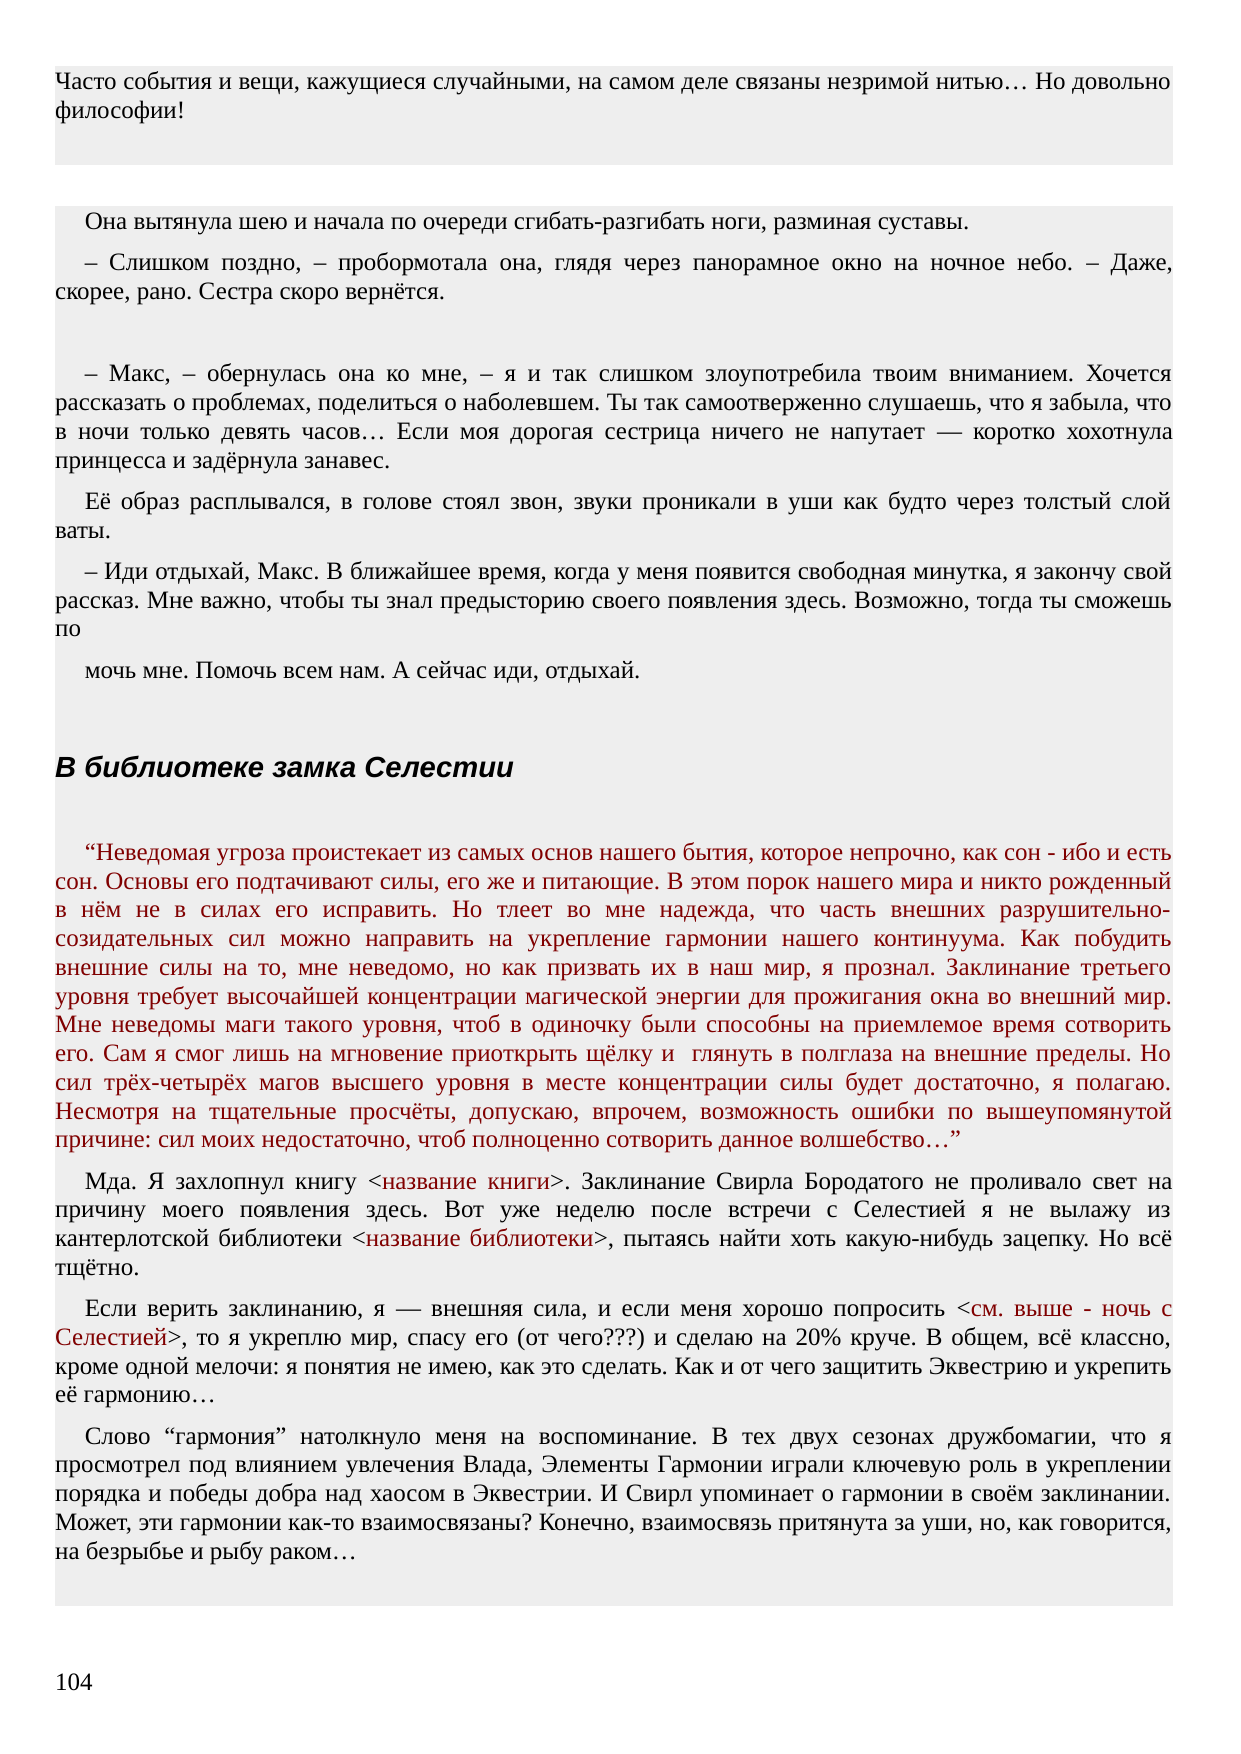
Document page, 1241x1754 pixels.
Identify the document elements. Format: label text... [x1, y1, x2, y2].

text Слово “гармония” натолкнуло меня на воспоминание. В тех двух сезонах дружбомагии, что я просмотрел под влиянием увлечения Влада, Элементы Гармонии играли ключевую роль в укреплении порядка и победы добра над хаосом в Эквестрии. И Свирл упоминает о гармонии в своём заклинании. Может, эти гармонии как-то взаимосвязаны? Конечно, взаимосвязь притянута за уши, но, как говорится, на безрыбье и рыбу раком… [55, 1421, 1173, 1564]
text – Макс, – обернулась она ко мне, – я и так слишком злоупотребила твоим вниманием. Хочется рассказать о проблемах, поделиться о наболевшем. Ты так самоотверженно слушаешь, что я забыла, что в ночи только девять часов… Если моя дорогая сестрица ничего не напутает — коротко хохотнула принцесса и задёрнула занавес. [55, 358, 1173, 473]
text Её образ расплывался, в голове стоял звон, звуки проникали в уши как будто через толстый слой ваты. [55, 486, 1173, 543]
text “Неведомая угроза проистекает из самых основ нашего бытия, которое непрочно, как сон - ибо и есть сон. Основы его подтачивают силы, его же и питающие. В этом порок нашего мира и никто рожденный в нём не в силах его исправить. Но тлеет во мне надежда, что часть внешних разрушительно-созидательных сил можно направить на укрепление гармонии нашего континуума. Как побудить внешние силы на то, мне неведомо, но как призвать их в наш мир, я прознал. Заклинание третьего уровня требует высочайшей концентрации магической энергии для прожигания окна во внешний мир. Мне неведомы маги такого уровня, чтоб в одиночку были способны на приемлемое время сотворить его. Сам я смог лишь на мгновение приоткрыть щёлку и глянуть в полглаза на внешние пределы. Но сил трёх-четырёх магов высшего уровня в месте концентрации силы будет достаточно, я полагаю. Несмотря на тщательные просчёты, допускаю, впрочем, возможность ошибки по вышеупомянутой причине: сил моих недостаточно, чтоб полноценно сотворить данное волшебство…” [55, 837, 1173, 1153]
text Часто события и вещи, кажущиеся случайными, на самом деле связаны незримой нитью… Но довольно философии! [55, 66, 1173, 123]
text мочь мне. Помочь всем нам. А сейчас иди, отдыхай. [55, 655, 1173, 683]
text Мда. Я захлопнул книгу <название книги>. Заклинание Свирла Бородатого не проливало свет на причину моего появления здесь. Вот уже неделю после встречи с Селестией я не вылажу из кантерлотской библиотеки <название библиотеки>, пытаясь найти хоть какую-нибудь зацепку. Но всё тщётно. [55, 1166, 1173, 1281]
text – Слишком поздно, – пробормотала она, глядя через панорамное окно на ночное небо. – Даже, скорее, рано. Сестра скоро вернётся. [55, 247, 1173, 305]
text Она вытянула шею и начала по очереди сгибать-разгибать ноги, разминая суставы. [55, 206, 1173, 235]
subtitle В библиотеке замка Селестии [55, 750, 1173, 783]
text Если верить заклинанию, я — внешняя сила, и если меня хорошо попросить <см. выше - ночь с Селестией>, то я укреплю мир, спасу его (от чего???) и сделаю на 20% круче. В общем, всё классно, кроме одной мелочи: я понятия не имею, как это сделать. Как и от чего защитить Эквестрию и укрепить её гармонию… [55, 1293, 1173, 1408]
text – Иди отдыхай, Макс. В ближайшее время, когда у меня появится свободная минутка, я закончу свой рассказ. Мне важно, чтобы ты знал предысторию своего появления здесь. Возможно, тогда ты сможешь по [55, 556, 1173, 642]
